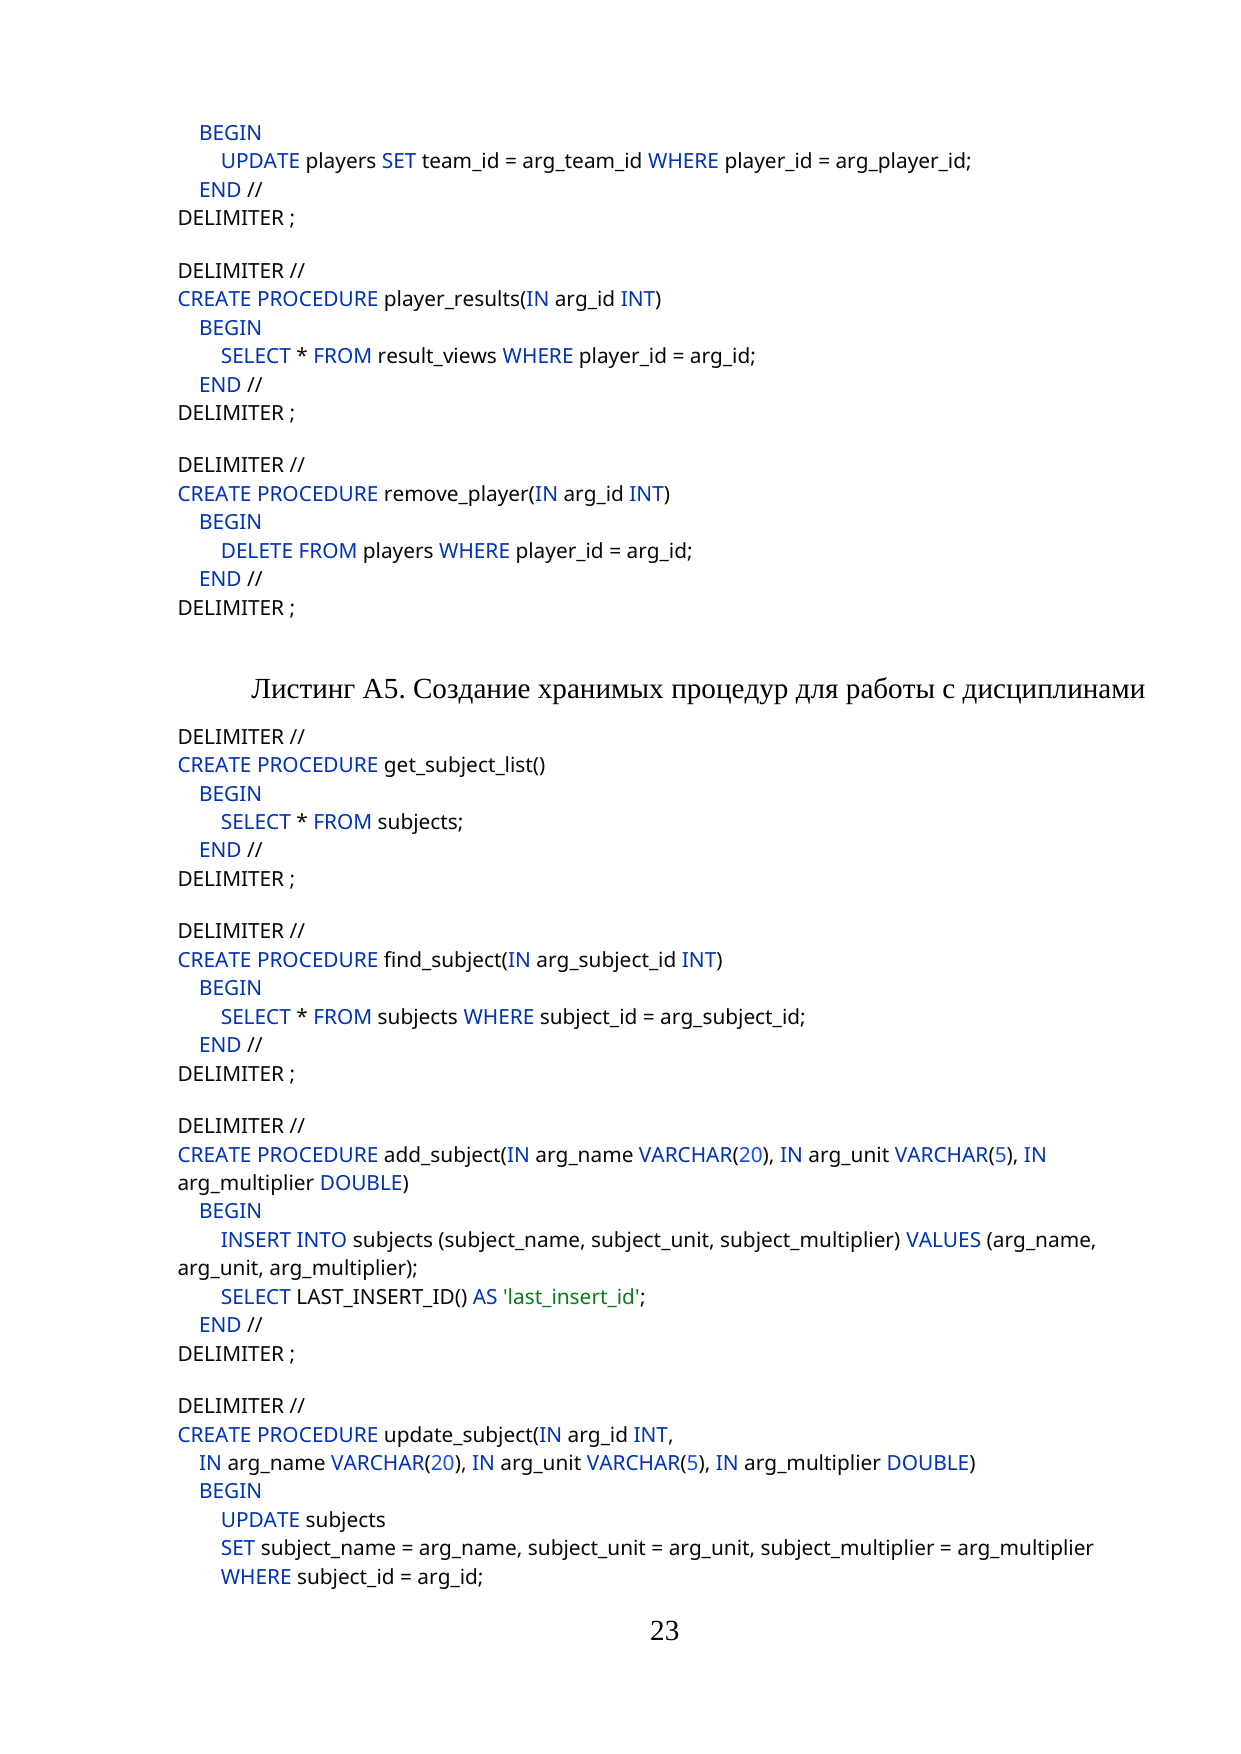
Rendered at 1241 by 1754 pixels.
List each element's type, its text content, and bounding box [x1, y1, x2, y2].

text DELIMITER // CREATE PROCEDURE get_subject_list() BEGIN SELECT * FROM subjects; END // DELIMITER ; DELIMITER // CREATE PROCEDURE find_subject(IN arg_subject_id INT) BEGIN SELECT * FROM subjects WHERE subject_id = arg_subject_id; END // DELIMITER ; DELIMITER // CREATE PROCEDURE add_subject(IN arg_name VARCHAR(20), IN arg_unit VARCHAR(5), IN arg_multiplier DOUBLE) BEGIN INSERT INTO subjects (subject_name, subject_unit, subject_multiplier) VALUES (arg_name, arg_unit, arg_multiplier); SELECT LAST_INSERT_ID() AS 'last_insert_id'; END // DELIMITER ; DELIMITER // CREATE PROCEDURE update_subject(IN arg_id INT, IN arg_name VARCHAR(20), IN arg_unit VARCHAR(5), IN arg_multiplier DOUBLE) BEGIN UPDATE subjects SET subject_name = arg_name, subject_unit = arg_unit, subject_multiplier = arg_multiplier WHERE subject_id = arg_id; [177, 722, 1152, 1590]
text BEGIN UPDATE players SET team_id = arg_team_id WHERE player_id = arg_player_id; END // DELIMITER ; DELIMITER // CREATE PROCEDURE player_results(IN arg_id INT) BEGIN SELECT * FROM result_views WHERE player_id = arg_id; END // DELIMITER ; DELIMITER // CREATE PROCEDURE remove_player(IN arg_id INT) BEGIN DELETE FROM players WHERE player_id = arg_id; END // DELIMITER ; [177, 118, 1152, 621]
list Листинг A5. Создание хранимых процедур для работы с дисциплинами [177, 672, 1152, 705]
